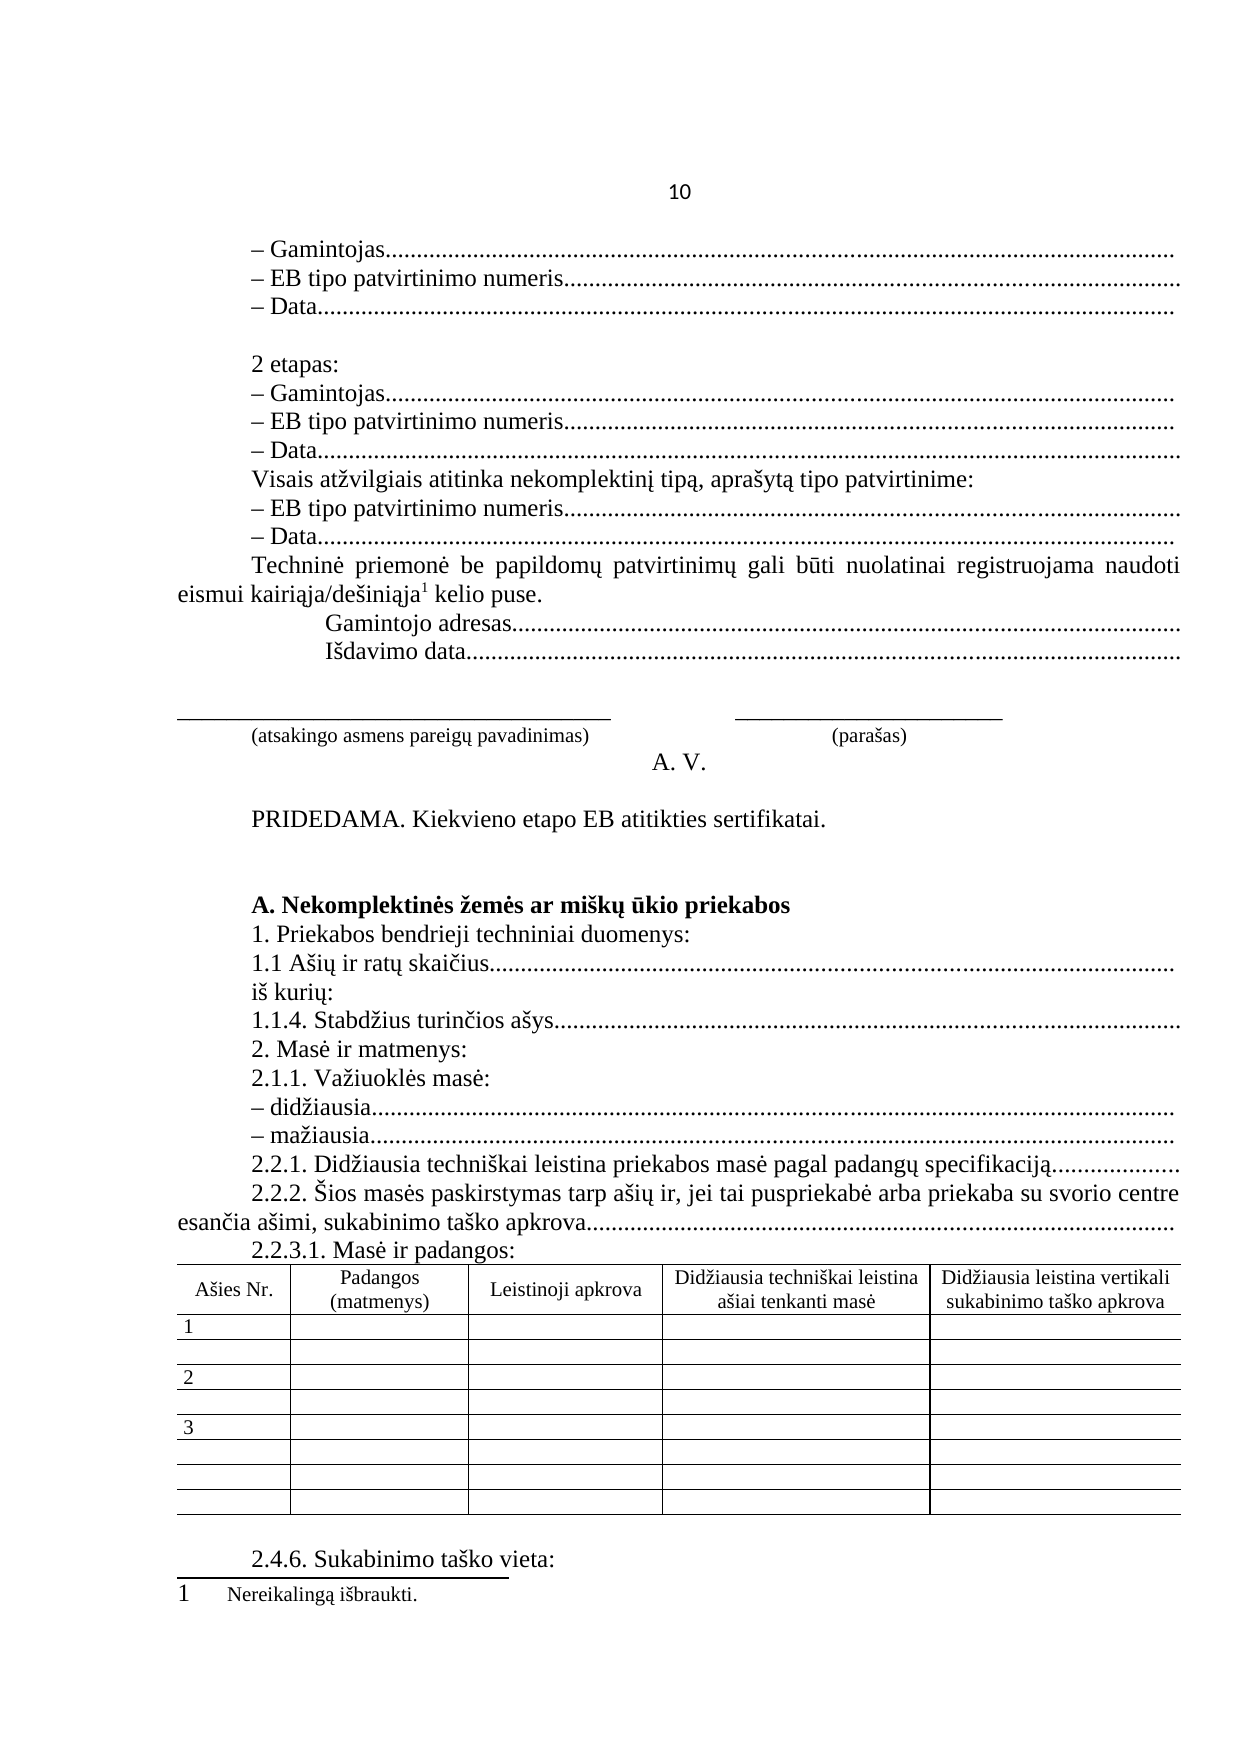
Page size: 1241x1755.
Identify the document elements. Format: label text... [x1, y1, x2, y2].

table_cell [469, 1465, 662, 1489]
table_cell [469, 1365, 662, 1389]
text 2.4.6. Sukabinimo taško vieta: [177, 1544, 1181, 1573]
text PRIDEDAMA. Kiekvieno etapo EB atitikties sertifikatai. [177, 804, 1181, 833]
table_cell [291, 1415, 468, 1439]
table_cell [931, 1465, 1181, 1489]
text A. V. [177, 747, 1181, 776]
text 2.2.1. Didžiausia techniškai leistina priekabos masė pagal padangų specifikaciją [177, 1149, 1181, 1178]
table_cell [663, 1415, 929, 1439]
text 1. Priekabos bendrieji techniniai duomenys: [177, 919, 1181, 948]
text – Data .............................................................. [177, 521, 1181, 550]
table_cell [291, 1440, 468, 1464]
text 2.2.2. Šios masės paskirstymas tarp ašių ir, jei tai puspriekabė arba priekaba su svorio centre esančia ašimi, sukabinimo taško apkrova ............................... [177, 1178, 1181, 1236]
table_cell [469, 1340, 662, 1364]
table_cell [177, 1490, 290, 1514]
table_cell [663, 1490, 929, 1514]
text – Gamintojas ................................................... [177, 234, 1181, 263]
table_cell [931, 1390, 1181, 1414]
text – Data ............................................................. [177, 435, 1181, 464]
table_cell [931, 1315, 1181, 1338]
table_cell [291, 1490, 468, 1514]
table_cell [931, 1365, 1181, 1389]
text Nereikalingą išbraukti. [177, 1578, 1181, 1606]
text – Gamintojas ................................................... [177, 378, 1181, 406]
table_cell [663, 1315, 929, 1338]
text – EB tipo patvirtinimo numeris ....................... [177, 493, 1181, 521]
table_cell [469, 1440, 662, 1464]
text – mažiausia ................................................... [177, 1121, 1181, 1149]
table_cell [177, 1390, 290, 1414]
table_cell [291, 1315, 468, 1338]
text Visais atžvilgiais atitinka nekomplektinį tipą, aprašytą tipo patvirtinime: [177, 464, 1181, 493]
table_header Didžiausia techniškai leistina ašiai tenkanti masė [663, 1265, 929, 1313]
table_cell [177, 1465, 290, 1489]
table_cell [931, 1490, 1181, 1514]
table_cell [663, 1465, 929, 1489]
table_cell 3 [177, 1415, 290, 1439]
text Gamintojo adresas ............................. [251, 608, 1181, 636]
table_cell [291, 1365, 468, 1389]
text – Data .............................................................. [177, 291, 1181, 320]
text – EB tipo patvirtinimo numeris ....................... [177, 406, 1181, 435]
table_cell [663, 1365, 929, 1389]
table_cell [469, 1490, 662, 1514]
text A. Nekomplektinės žemės ar miškų ūkio priekabos [177, 891, 1181, 919]
table_cell [177, 1440, 290, 1464]
table_cell [291, 1340, 468, 1364]
table_header Padangos (matmenys) [291, 1265, 468, 1313]
text – didžiausia .................................................... [177, 1092, 1181, 1121]
text 1.1.4. Stabdžius turinčios ašys ...................... [177, 1006, 1181, 1034]
text 2. Masė ir matmenys: [177, 1034, 1181, 1063]
table_header Ašies Nr. [177, 1265, 290, 1313]
text (atsakingo asmens pareigų pavadinimas) (parašas) [177, 723, 1181, 747]
text Techninė priemonė be papildomų patvirtinimų gali būti nuolatinai registruojama naudoti eismui kairiąja/dešiniąja kelio puse. [177, 550, 1181, 608]
text Išdavimo data ................................. [251, 636, 1181, 665]
table_header Didžiausia leistina vertikali sukabinimo taško apkrova [931, 1265, 1181, 1313]
table_cell [291, 1390, 468, 1414]
table_cell [469, 1315, 662, 1338]
table_cell [931, 1340, 1181, 1364]
table_cell 2 [177, 1365, 290, 1389]
table_cell [177, 1340, 290, 1364]
table_cell [469, 1390, 662, 1414]
text iš kurių: [177, 977, 1181, 1006]
text 2 etapas: [177, 349, 1181, 378]
table_cell [291, 1465, 468, 1489]
table_cell [663, 1390, 929, 1414]
table_cell [663, 1440, 929, 1464]
text 2.1.1. Važiuoklės masė: [177, 1063, 1181, 1092]
table_cell [663, 1340, 929, 1364]
text 2.2.3.1. Masė ir padangos: [177, 1236, 1181, 1264]
table_header Leistinoji apkrova [469, 1265, 662, 1313]
text 1.1 Ašių ir ratų skaičius .................................. [177, 948, 1181, 977]
text – EB tipo patvirtinimo numeris ........................ [177, 263, 1181, 291]
table_cell [931, 1440, 1181, 1464]
table_cell [469, 1415, 662, 1439]
table_cell [931, 1415, 1181, 1439]
table_cell 1 [177, 1315, 290, 1338]
